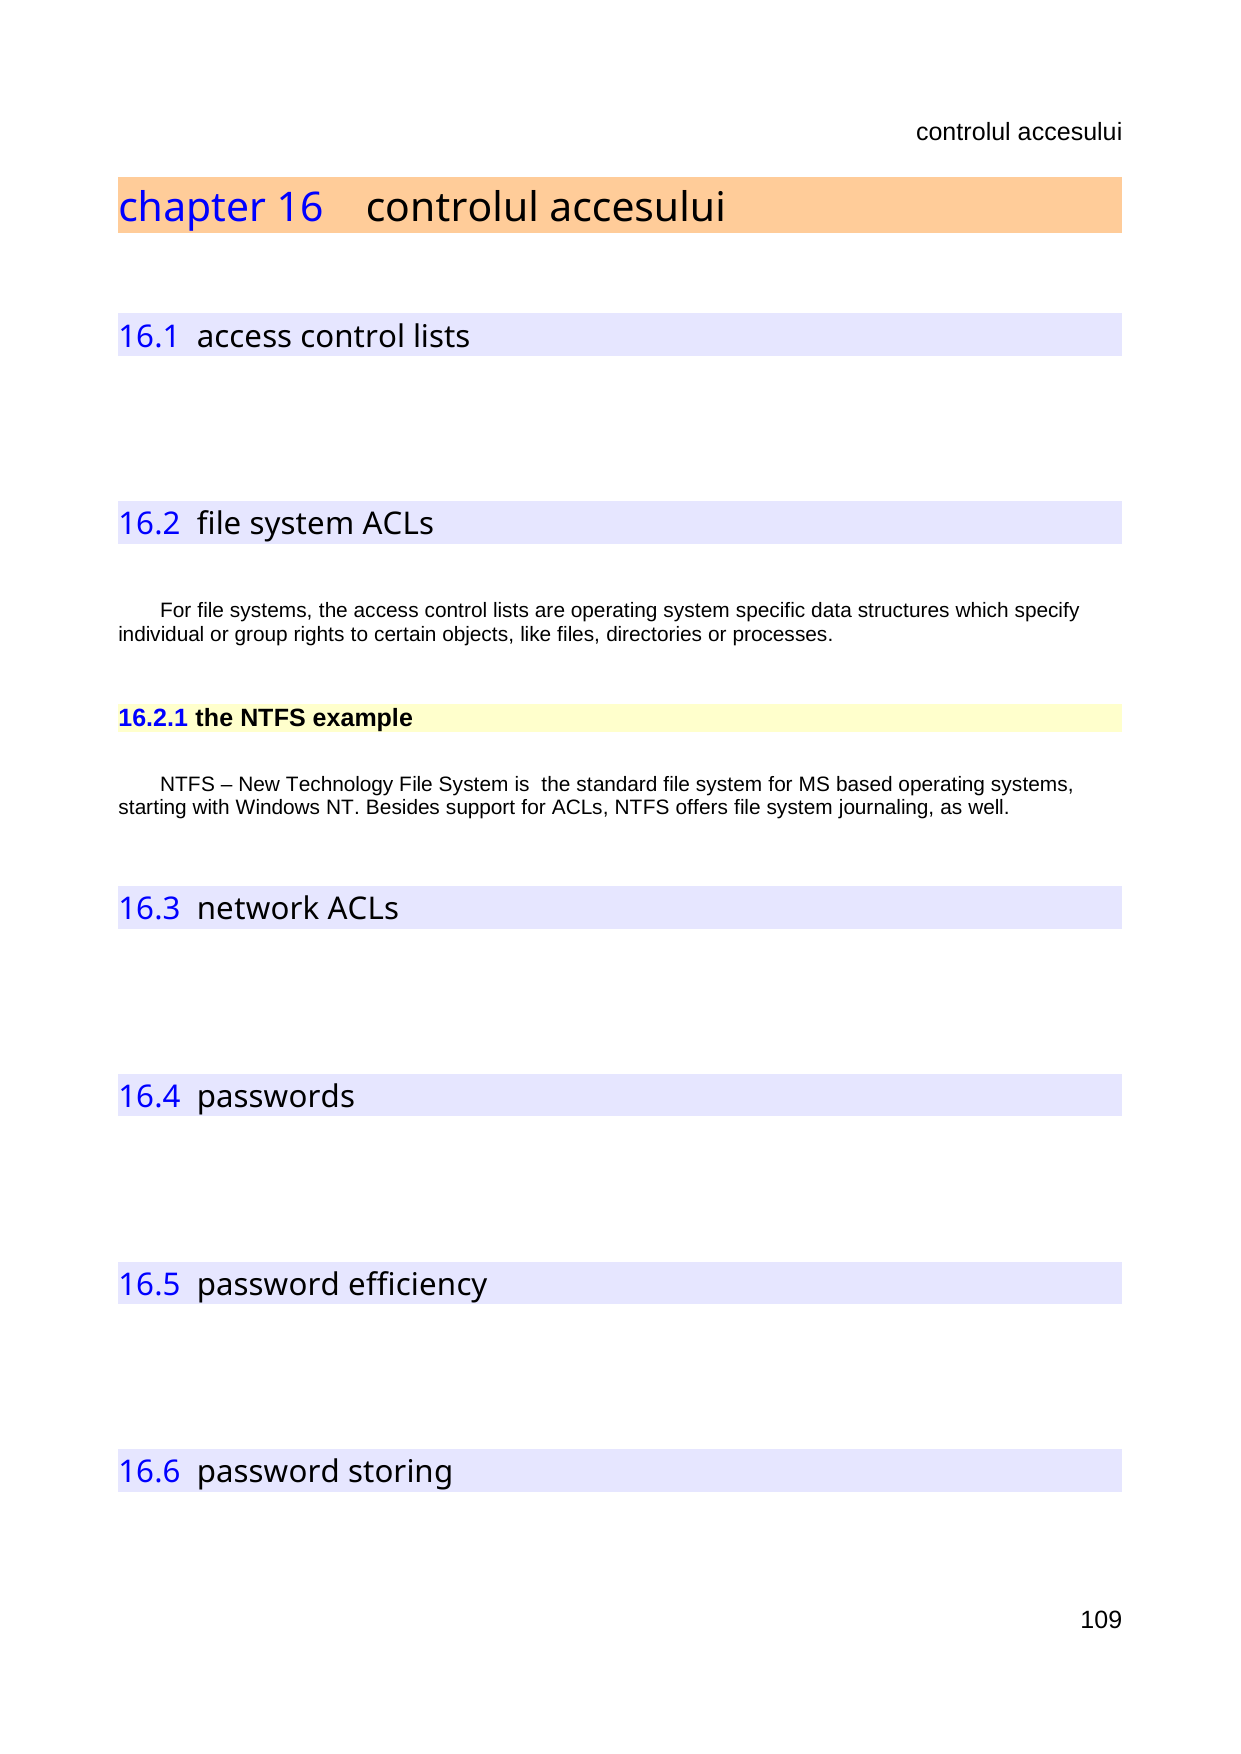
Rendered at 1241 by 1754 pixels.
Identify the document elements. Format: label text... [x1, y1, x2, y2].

subtitle passwords [118, 1074, 1122, 1116]
subtitle file system ACLs [118, 501, 1122, 544]
subtitle password efficiency [118, 1262, 1122, 1304]
subtitle access control lists [118, 313, 1122, 356]
subtitle password storing [118, 1449, 1122, 1492]
subtitle network ACLs [118, 886, 1122, 929]
text NTFS – New Technology File System is the standard file system for MS based operating systems, starting with Windows NT. Besides support for ACLs, NTFS offers file system journaling, as well. [118, 772, 1122, 819]
subtitle the NTFS example [118, 704, 1122, 732]
subtitle controlul accesului [118, 177, 1122, 233]
text For file systems, the access control lists are operating system specific data structures which specify individual or group rights to certain objects, like files, directories or processes. [118, 598, 1122, 646]
